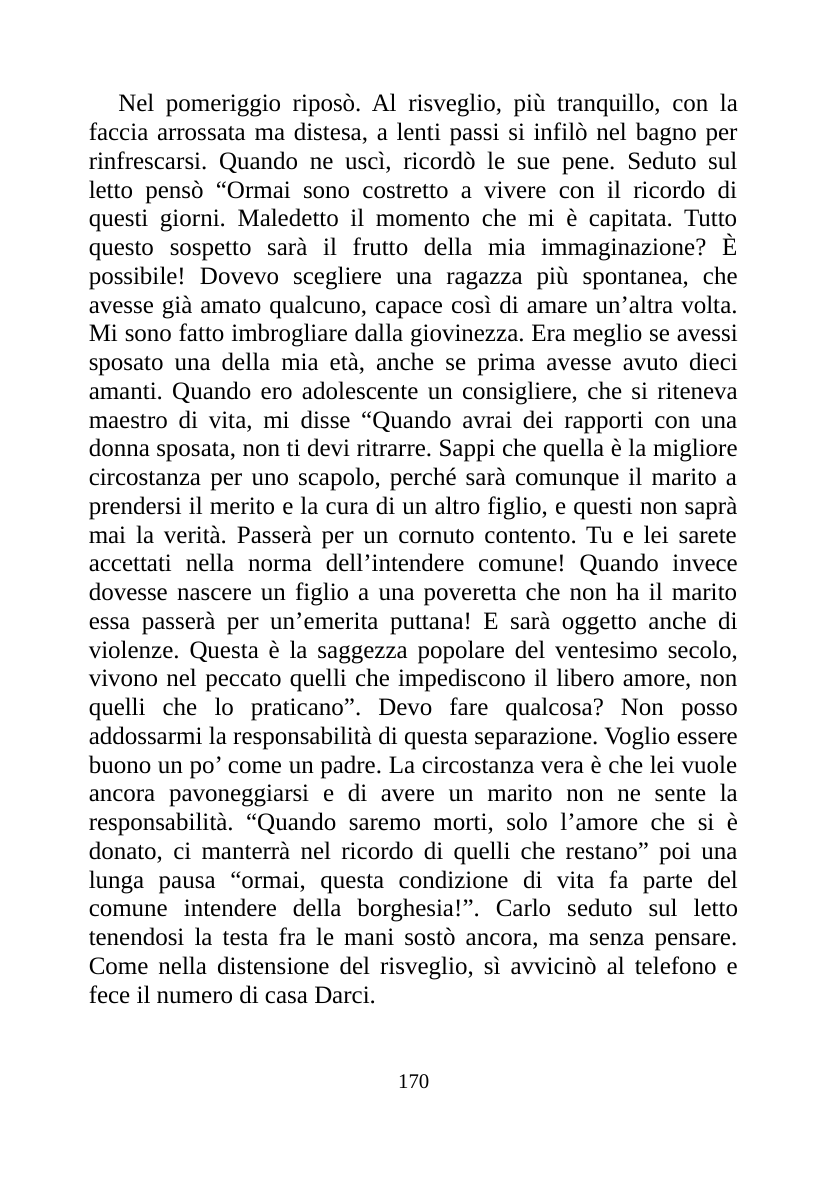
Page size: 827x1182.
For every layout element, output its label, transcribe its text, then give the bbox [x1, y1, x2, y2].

text Nel pomeriggio riposò. Al risveglio, più tranquillo, con la faccia arrossata ma distesa, a lenti passi si infilò nel bagno per rinfrescarsi. Quando ne uscì, ricordò le sue pene. Seduto sul letto pensò “Ormai sono costretto a vivere con il ricordo di questi giorni. Maledetto il momento che mi è capitata. Tutto questo sospetto sarà il frutto della mia immaginazione? È possibile! Dovevo scegliere una ragazza più spontanea, che avesse già amato qualcuno, capace così di amare un’altra volta. Mi sono fatto imbrogliare dalla giovinezza. Era meglio se avessi sposato una della mia età, anche se prima avesse avuto dieci amanti. Quando ero adolescente un consigliere, che si riteneva maestro di vita, mi disse “Quando avrai dei rapporti con una donna sposata, non ti devi ritrarre. Sappi che quella è la migliore circostanza per uno scapolo, perché sarà comunque il marito a prendersi il merito e la cura di un altro figlio, e questi non saprà mai la verità. Passerà per un cornuto contento. Tu e lei sarete accettati nella norma dell’intendere comune! Quando invece dovesse nascere un figlio a una poveretta che non ha il marito essa passerà per un’emerita puttana! E sarà oggetto anche di violenze. Questa è la saggezza popolare del ventesimo secolo, vivono nel peccato quelli che impediscono il libero amore, non quelli che lo praticano”. Devo fare qualcosa? Non posso addossarmi la responsabilità di questa separazione. Voglio essere buono un po’ come un padre. La circostanza vera è che lei vuole ancora pavoneggiarsi e di avere un marito non ne sente la responsabilità. “Quando saremo morti, solo l’amore che si è donato, ci manterrà nel ricordo di quelli che restano” poi una lunga pausa “ormai, questa condizione di vita fa parte del comune intendere della borghesia!”. Carlo seduto sul letto tenendosi la testa fra le mani sostò ancora, ma senza pensare. Come nella distensione del risveglio, sì avvicinò al telefono e fece il numero di casa Darci. [88, 88, 738, 1008]
